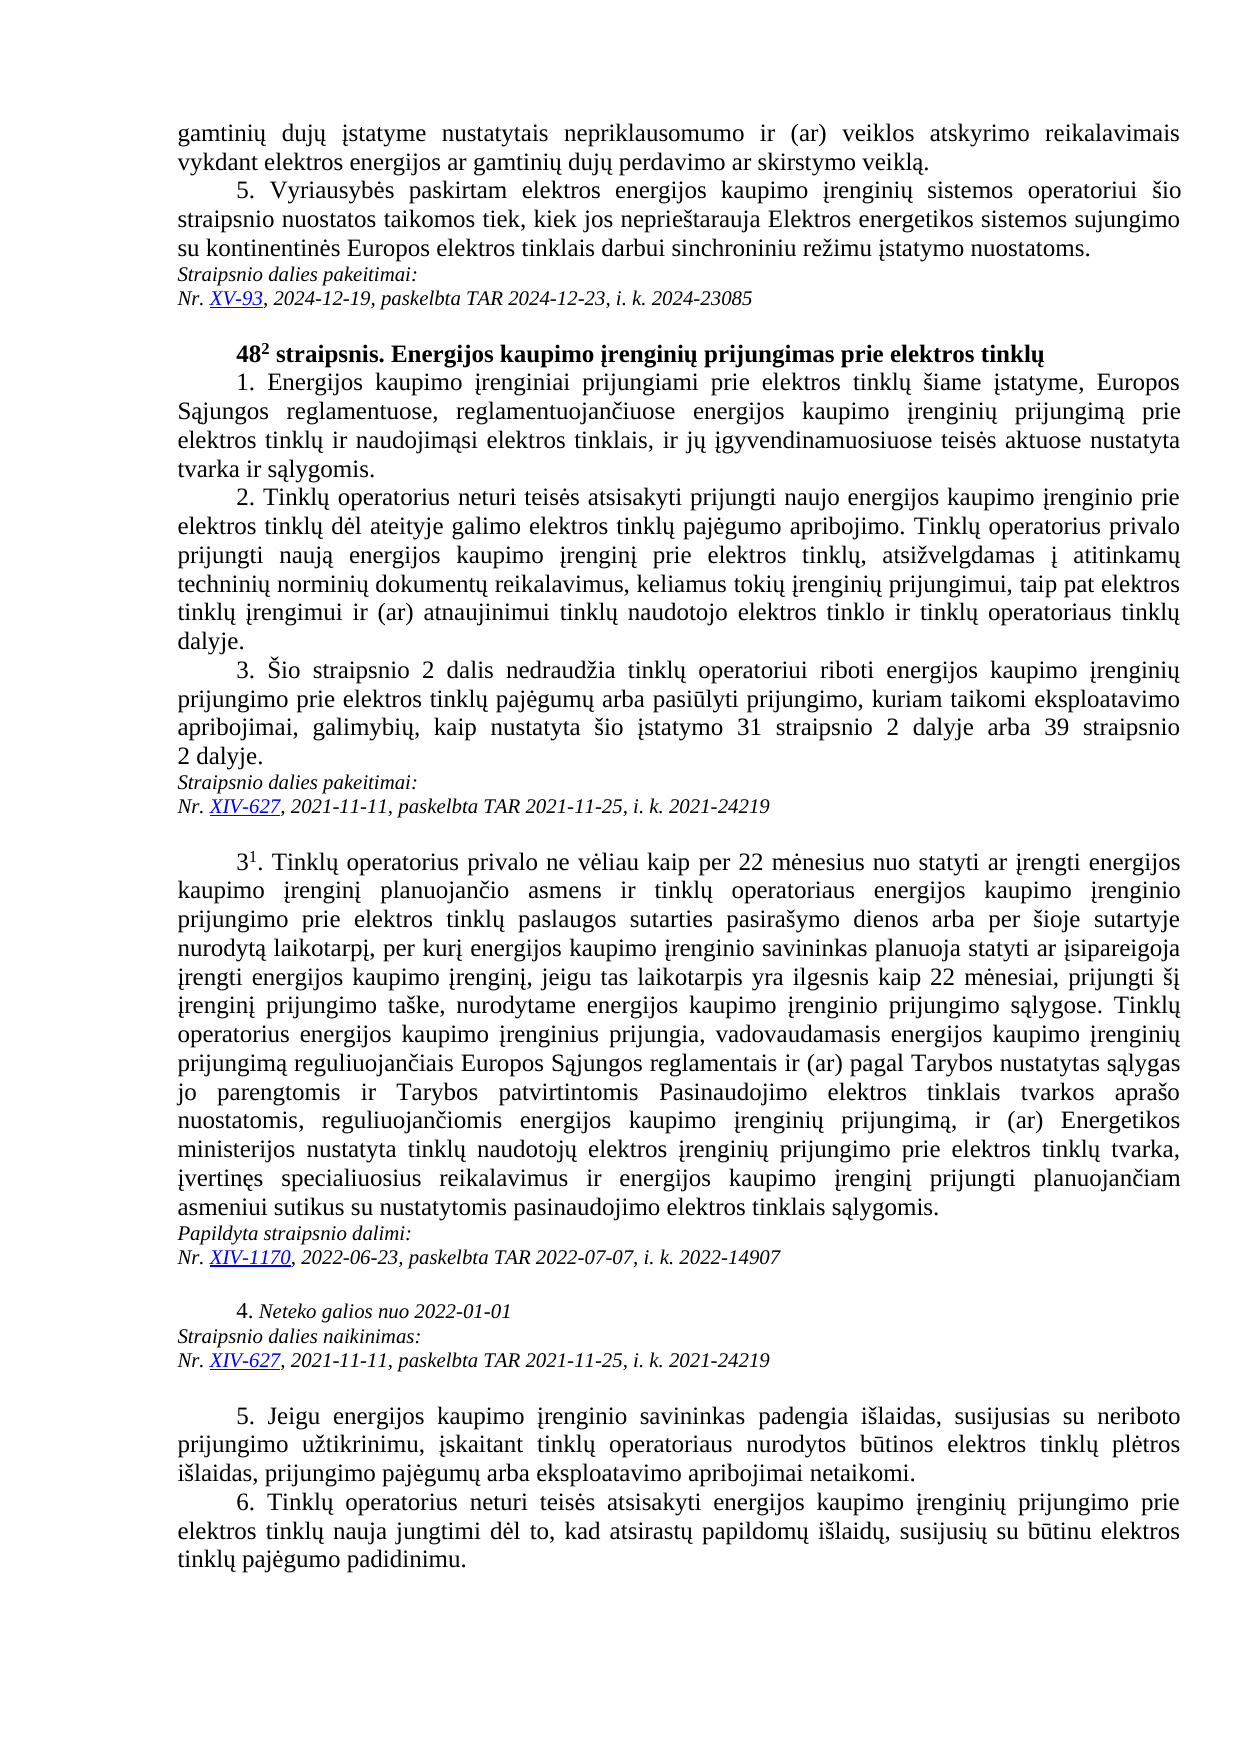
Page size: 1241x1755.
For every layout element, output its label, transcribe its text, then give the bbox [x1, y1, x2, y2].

text Nr. XIV-627, 2021-11-11, paskelbta TAR 2021-11-25, i. k. 2021-24219 [177, 794, 1181, 818]
text 2. Tinklų operatorius neturi teisės atsisakyti prijungti naujo energijos kaupimo įrenginio prie elektros tinklų dėl ateityje galimo elektros tinklų pajėgumo apribojimo. Tinklų operatorius privalo prijungti naują energijos kaupimo įrenginį prie elektros tinklų, atsižvelgdamas į atitinkamų techninių norminių dokumentų reikalavimus, keliamus tokių įrenginių prijungimui, taip pat elektros tinklų įrengimui ir (ar) atnaujinimui tinklų naudotojo elektros tinklo ir tinklų operatoriaus tinklų dalyje. [177, 482, 1181, 655]
text Straipsnio dalies pakeitimai: [177, 770, 1181, 794]
text gamtinių dujų įstatyme nustatytais nepriklausomumo ir (ar) veiklos atskyrimo reikalavimais vykdant elektros energijos ar gamtinių dujų perdavimo ar skirstymo veiklą. [177, 118, 1181, 176]
text 4. Neteko galios nuo 2022-01-01 [177, 1297, 1181, 1324]
text Nr. XIV-627, 2021-11-11, paskelbta TAR 2021-11-25, i. k. 2021-24219 [177, 1348, 1181, 1372]
text 31. Tinklų operatorius privalo ne vėliau kaip per 22 mėnesius nuo statyti ar įrengti energijos kaupimo įrenginį planuojančio asmens ir tinklų operatoriaus energijos kaupimo įrenginio prijungimo prie elektros tinklų paslaugos sutarties pasirašymo dienos arba per šioje sutartyje nurodytą laikotarpį, per kurį energijos kaupimo įrenginio savininkas planuoja statyti ar įsipareigoja įrengti energijos kaupimo įrenginį, jeigu tas laikotarpis yra ilgesnis kaip 22 mėnesiai, prijungti šį įrenginį prijungimo taške, nurodytame energijos kaupimo įrenginio prijungimo sąlygose. Tinklų operatorius energijos kaupimo įrenginius prijungia, vadovaudamasis energijos kaupimo įrenginių prijungimą reguliuojančiais Europos Sąjungos reglamentais ir (ar) pagal Tarybos nustatytas sąlygas jo parengtomis ir Tarybos patvirtintomis Pasinaudojimo elektros tinklais tvarkos aprašo nuostatomis, reguliuojančiomis energijos kaupimo įrenginių prijungimą, ir (ar) Energetikos ministerijos nustatyta tinklų naudotojų elektros įrenginių prijungimo prie elektros tinklų tvarka, įvertinęs specialiuosius reikalavimus ir energijos kaupimo įrenginį prijungti planuojančiam asmeniui sutikus su nustatytomis pasinaudojimo elektros tinklais sąlygomis. [177, 847, 1181, 1221]
text 6. Tinklų operatorius neturi teisės atsisakyti energijos kaupimo įrenginių prijungimo prie elektros tinklų nauja jungtimi dėl to, kad atsirastų papildomų išlaidų, susijusių su būtinu elektros tinklų pajėgumo padidinimu. [177, 1487, 1181, 1573]
text 5. Vyriausybės paskirtam elektros energijos kaupimo įrenginių sistemos operatoriui šio straipsnio nuostatos taikomos tiek, kiek jos neprieštarauja Elektros energetikos sistemos sujungimo su kontinentinės Europos elektros tinklais darbui sinchroniniu režimu įstatymo nuostatoms. [177, 176, 1181, 262]
text Straipsnio dalies pakeitimai: [177, 262, 1181, 286]
text Papildyta straipsnio dalimi: [177, 1221, 1181, 1245]
text 3. Šio straipsnio 2 dalis nedraudžia tinklų operatoriui riboti energijos kaupimo įrenginių prijungimo prie elektros tinklų pajėgumų arba pasiūlyti prijungimo, kuriam taikomi eksploatavimo apribojimai, galimybių, kaip nustatyta šio įstatymo 31 straipsnio 2 dalyje arba 39 straipsnio 2 dalyje. [177, 655, 1181, 770]
text 5. Jeigu energijos kaupimo įrenginio savininkas padengia išlaidas, susijusias su neriboto prijungimo užtikrinimu, įskaitant tinklų operatoriaus nurodytos būtinos elektros tinklų plėtros išlaidas, prijungimo pajėgumų arba eksploatavimo apribojimai netaikomi. [177, 1401, 1181, 1487]
text Straipsnio dalies naikinimas: [177, 1324, 1181, 1348]
text Nr. XV-93, 2024-12-19, paskelbta TAR 2024-12-23, i. k. 2024-23085 [177, 286, 1181, 310]
text Nr. XIV-1170, 2022-06-23, paskelbta TAR 2022-07-07, i. k. 2022-14907 [177, 1245, 1181, 1269]
text 482 straipsnis. Energijos kaupimo įrenginių prijungimas prie elektros tinklų [177, 339, 1181, 367]
text 1. Energijos kaupimo įrenginiai prijungiami prie elektros tinklų šiame įstatyme, Europos Sąjungos reglamentuose, reglamentuojančiuose energijos kaupimo įrenginių prijungimą prie elektros tinklų ir naudojimąsi elektros tinklais, ir jų įgyvendinamuosiuose teisės aktuose nustatyta tvarka ir sąlygomis. [177, 367, 1181, 482]
